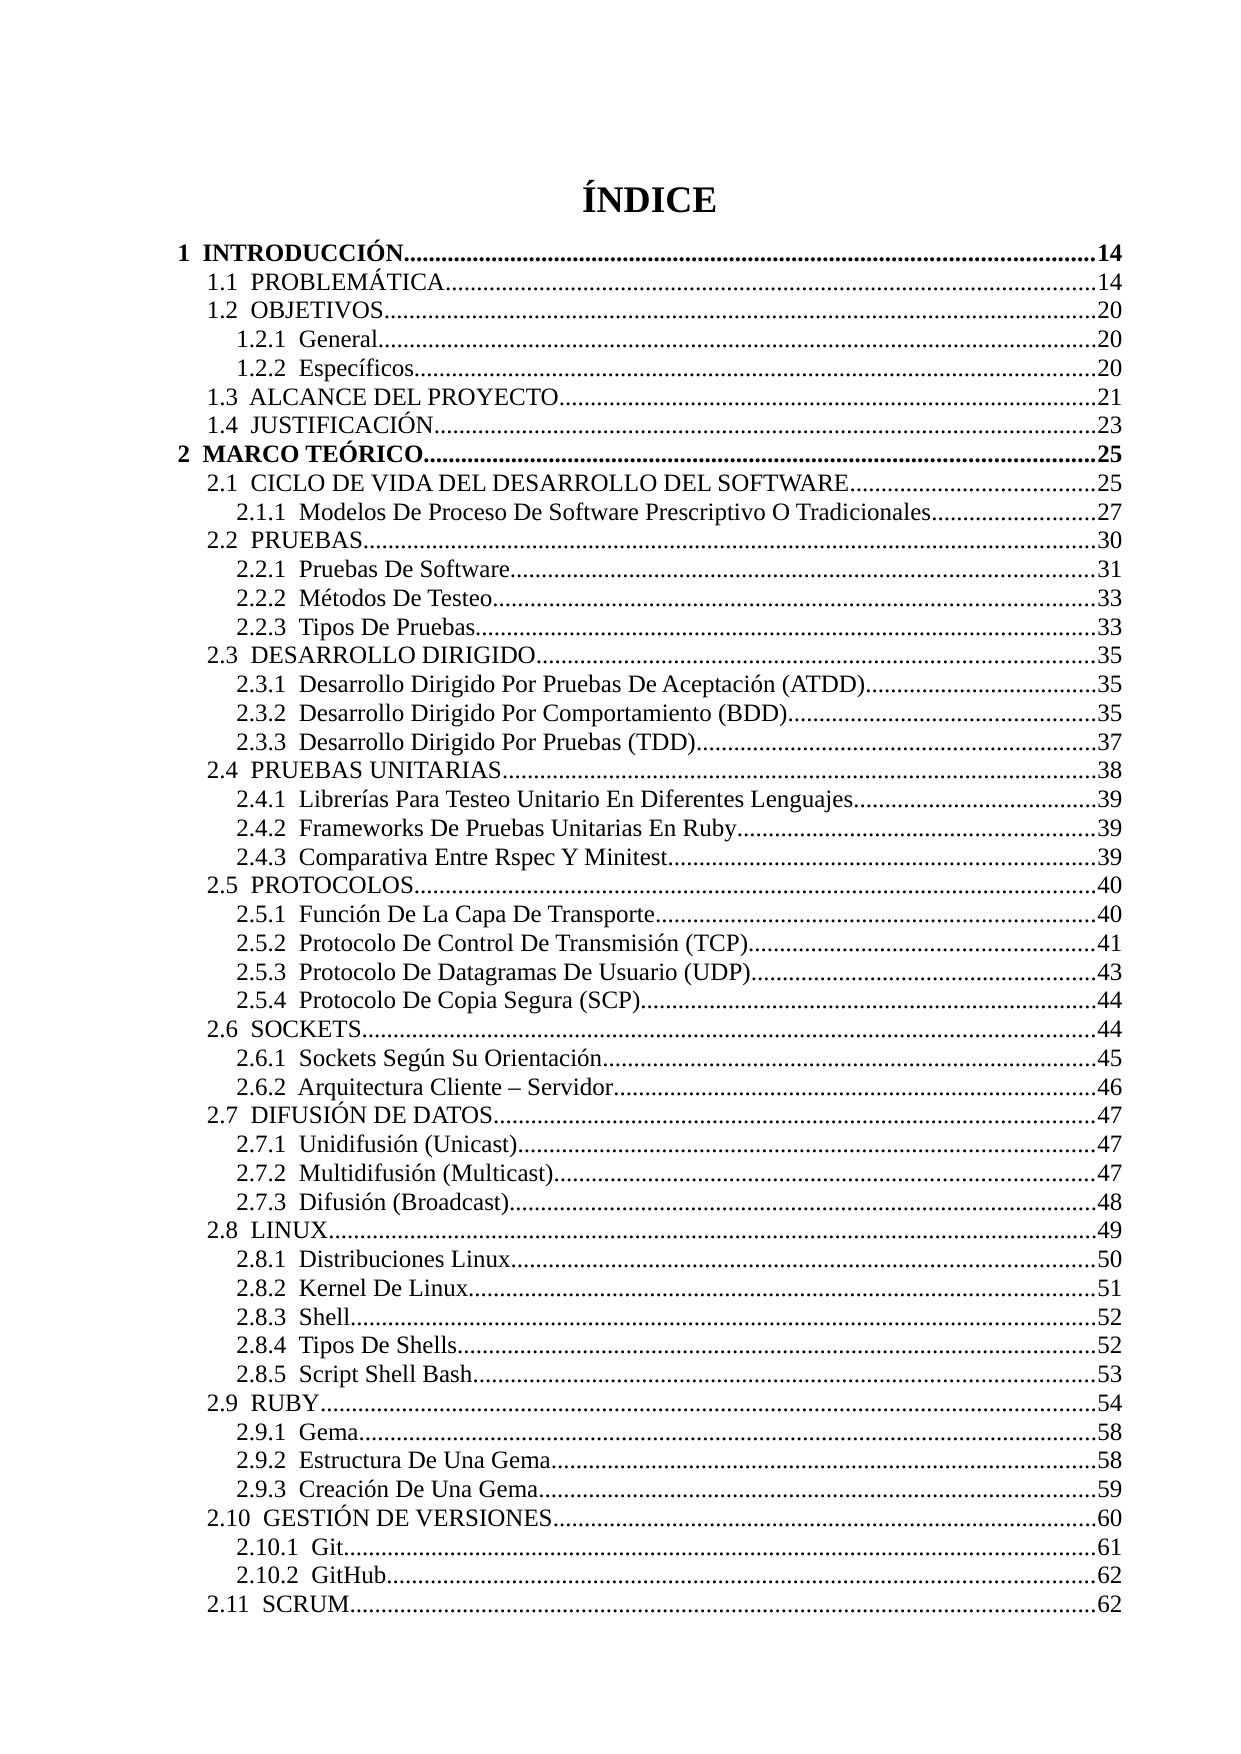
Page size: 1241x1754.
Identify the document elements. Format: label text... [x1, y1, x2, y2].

text 2.5.2 Protocolo de control de transmisión (TCP) 41 [236, 928, 1122, 957]
text 2.2.2 Métodos de Testeo 33 [236, 583, 1122, 612]
text 2.5.1 Función de la capa de transporte 40 [236, 899, 1122, 928]
text 2.10.2 GitHub 62 [236, 1561, 1122, 1589]
text 2.9.2 Estructura de una Gema 58 [236, 1446, 1122, 1474]
text 2.8 Linux 49 [207, 1216, 1122, 1244]
text 2.4.1 Librerías para Testeo Unitario en Diferentes Lenguajes 39 [236, 784, 1122, 813]
text 2.7.3 Difusión (Broadcast) 48 [236, 1187, 1122, 1216]
text 2.10.1 Git 61 [236, 1532, 1122, 1561]
text 2.8.5 Script Shell Bash 53 [236, 1359, 1122, 1388]
text 2.10 Gestión de Versiones 60 [207, 1503, 1122, 1532]
text 1.2.1 General 20 [236, 324, 1122, 353]
text 1.2 OBJETIVOS 20 [207, 296, 1122, 324]
text 2.7 DIFUSIÓN DE DATOS 47 [207, 1101, 1122, 1129]
text 2.9.3 Creación de una Gema 59 [236, 1474, 1122, 1503]
text 2.1.1 Modelos de proceso de software prescriptivo o tradicionales 27 [236, 497, 1122, 526]
text 2.9 Ruby 54 [207, 1388, 1122, 1417]
text 2.2.3 Tipos de Pruebas 33 [236, 612, 1122, 641]
text 2.3.1 Desarrollo dirigido por pruebas de aceptación (ATDD) 35 [236, 669, 1122, 698]
text 2.3.2 Desarrollo dirigido por comportamiento (BDD) 35 [236, 698, 1122, 727]
text 2.8.4 Tipos de Shells 52 [236, 1331, 1122, 1359]
text 2.8.3 shell 52 [236, 1302, 1122, 1331]
text 2.5 Protocolos 40 [207, 871, 1122, 899]
text 2 MARCO TEÓRICO 25 [177, 439, 1122, 468]
text 2.4 Pruebas Unitarias 38 [207, 756, 1122, 784]
text 2.6 SOCkets 44 [207, 1014, 1122, 1043]
text 2.5.4 Protocolo de copia segura (SCP) 44 [236, 986, 1122, 1014]
text 2.3 Desarrollo dirigido 35 [207, 641, 1122, 669]
text 2.8.1 Distribuciones Linux 50 [236, 1244, 1122, 1273]
text 2.7.1 Unidifusión (Unicast) 47 [236, 1129, 1122, 1158]
text 1.2.2 Específicos 20 [236, 353, 1122, 382]
text 2.6.1 Sockets según su orientación 45 [236, 1043, 1122, 1072]
text 2.1 CICLO DE VIDA DEL DESARROLLO DEL SOFTWARE 25 [207, 468, 1122, 497]
text 1.1 PROBLEMÁTICA 14 [207, 267, 1122, 296]
text 2.2.1 Pruebas de Software 31 [236, 554, 1122, 583]
text 1.3 Alcance del Proyecto 21 [207, 382, 1122, 411]
text Índice [177, 177, 1122, 220]
text 2.7.2 Multidifusión (Multicast) 47 [236, 1158, 1122, 1187]
text 1 INTRODUCCIÓN 14 [177, 238, 1122, 267]
text 2.5.3 Protocolo de datagramas de usuario (UDP) 43 [236, 957, 1122, 986]
text 2.3.3 Desarrollo dirigido por pruebas (TDD) 37 [236, 727, 1122, 756]
text 2.11 SCRUM 62 [207, 1589, 1122, 1618]
text 2.9.1 Gema 58 [236, 1417, 1122, 1446]
text 2.8.2 Kernel de Linux 51 [236, 1273, 1122, 1302]
text 2.4.2 Frameworks de pruebas unitarias en ruby 39 [236, 813, 1122, 842]
text 1.4 Justificación 23 [207, 411, 1122, 439]
text 2.6.2 Arquitectura cliente – servidor 46 [236, 1072, 1122, 1101]
text 2.4.3 Comparativa entre Rspec y Minitest 39 [236, 842, 1122, 871]
text 2.2 Pruebas 30 [207, 526, 1122, 554]
